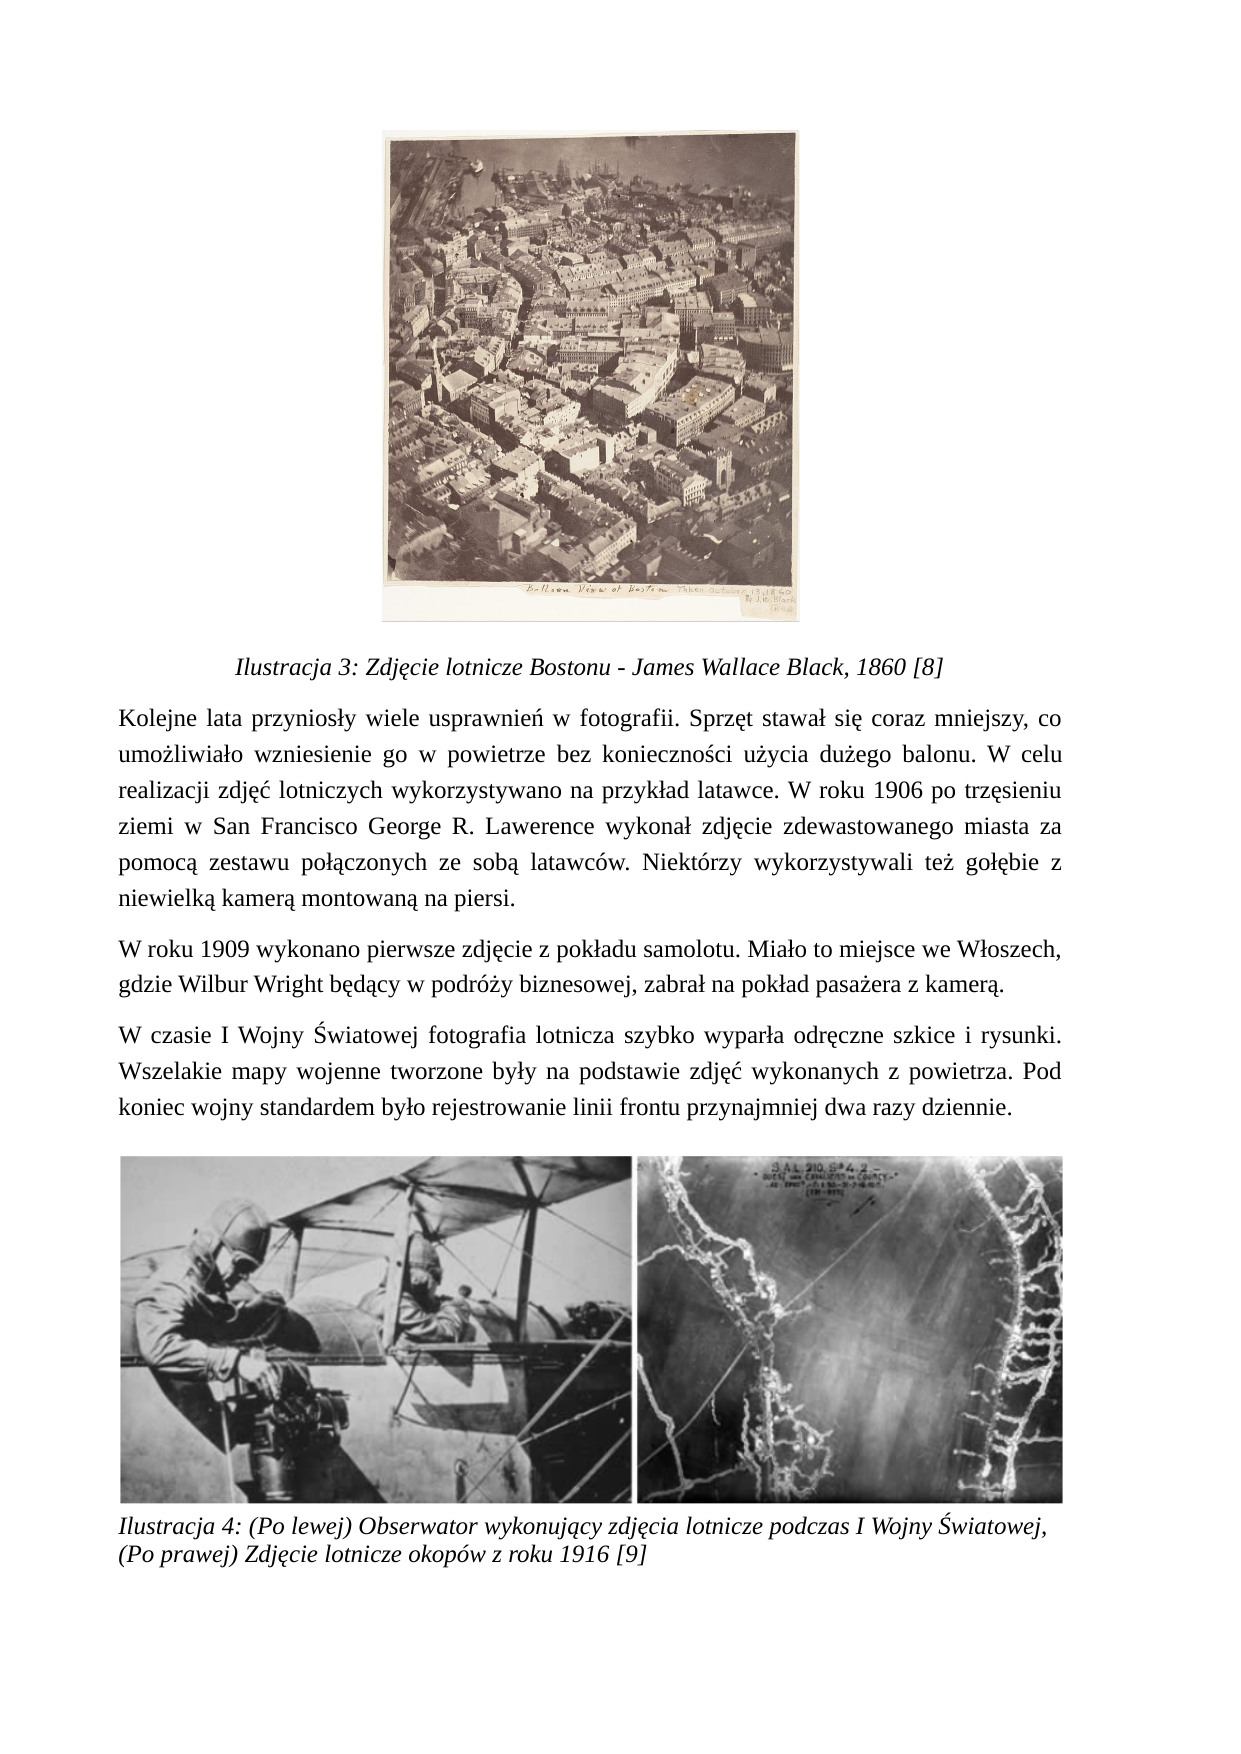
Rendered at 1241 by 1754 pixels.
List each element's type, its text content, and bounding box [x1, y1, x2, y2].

text W roku 1909 wykonano pierwsze zdjęcie z pokładu samolotu. Miało to miejsce we Włoszech, gdzie Wilbur Wright będący w podróży biznesowej, zabrał na pokład pasażera z kamerą. [118, 934, 1063, 998]
picture [382, 130, 800, 622]
text Ilustracja 3: Zdjęcie lotnicze Bostonu - James Wallace Black, 1860 [8] [218, 652, 963, 681]
text Kolejne lata przyniosły wiele usprawnień w fotografii. Sprzęt stawał się coraz mniejszy, co umożliwiało wzniesienie go w powietrze bez konieczności użycia dużego balonu. W celu realizacji zdjęć lotniczych wykorzystywano na przykład latawce. W roku 1906 po trzęsieniu ziemi w San Francisco George R. Lawerence wykonał zdjęcie zdewastowanego miasta za pomocą zestawu połączonych ze sobą latawców. Niektórzy wykorzystywali też gołębie z niewielką kamerą montowaną na piersi. [118, 703, 1063, 912]
picture [118, 1155, 1063, 1506]
text W czasie I Wojny Światowej fotografia lotnicza szybko wyparła odręczne szkice i rysunki. Wszelakie mapy wojenne tworzone były na podstawie zdjęć wykonanych z powietrza. Pod koniec wojny standardem było rejestrowanie linii frontu przynajmniej dwa razy dziennie. [118, 1020, 1063, 1121]
text Ilustracja 4: (Po lewej) Obserwator wykonujący zdjęcia lotnicze podczas I Wojny Światowej, (Po prawej) Zdjęcie lotnicze okopów z roku 1916 [9] [118, 1506, 1063, 1568]
